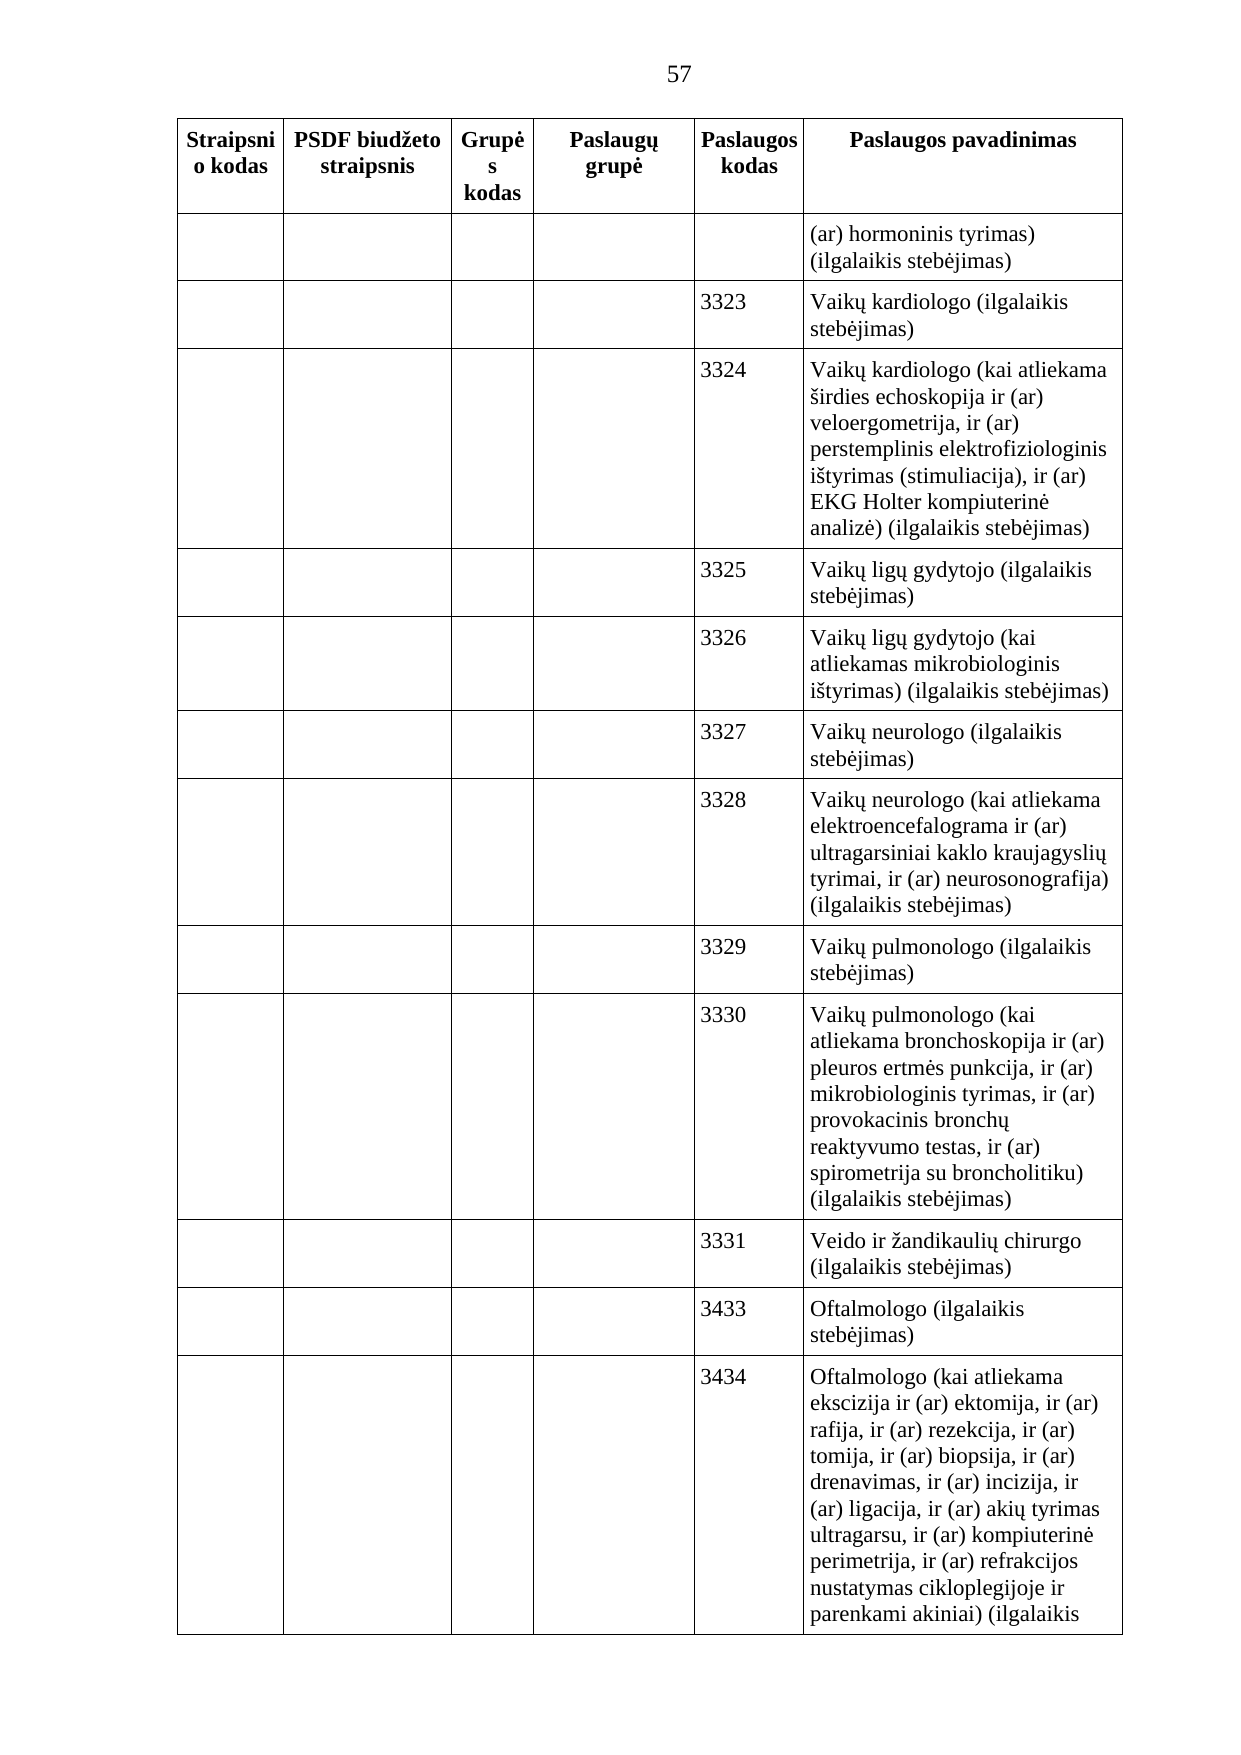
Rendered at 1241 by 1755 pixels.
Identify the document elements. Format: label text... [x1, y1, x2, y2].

table_cell [534, 926, 694, 993]
table_cell [534, 1220, 694, 1287]
table_header Paslaugų grupė [534, 119, 694, 212]
table_cell [534, 1288, 694, 1355]
table_cell 3433 [695, 1288, 803, 1355]
table_cell 3324 [695, 349, 803, 548]
table_cell [284, 549, 451, 616]
table_cell Vaikų kardiologo (ilgalaikis stebėjimas) [804, 281, 1122, 348]
table_cell [284, 1356, 451, 1633]
table_header Paslaugos kodas [695, 119, 803, 212]
table_cell [178, 1356, 283, 1633]
table_cell [284, 994, 451, 1219]
table_cell [452, 994, 533, 1219]
table_cell [534, 349, 694, 548]
table_cell 3329 [695, 926, 803, 993]
table_cell Oftalmologo (kai atliekama ekscizija ir (ar) ektomija, ir (ar) rafija, ir (ar) rezekcija, ir (ar) tomija, ir (ar) biopsija, ir (ar) drenavimas, ir (ar) incizija, ir (ar) ligacija, ir (ar) akių tyrimas ultragarsu, ir (ar) kompiuterinė perimetrija, ir (ar) refrakcijos nustatymas cikloplegijoje ir parenkami akiniai) (ilgalaikis [804, 1356, 1122, 1633]
table_cell [284, 779, 451, 925]
table_cell 3327 [695, 711, 803, 778]
table_cell [284, 349, 451, 548]
table_cell [178, 711, 283, 778]
table_cell [452, 711, 533, 778]
table_cell [695, 214, 803, 280]
table_cell [284, 1220, 451, 1287]
table_cell [178, 281, 283, 348]
table_cell [178, 1220, 283, 1287]
table_cell Vaikų pulmonologo (kai atliekama bronchoskopija ir (ar) pleuros ertmės punkcija, ir (ar) mikrobiologinis tyrimas, ir (ar) provokacinis bronchų reaktyvumo testas, ir (ar) spirometrija su broncholitiku) (ilgalaikis stebėjimas) [804, 994, 1122, 1219]
table_cell Vaikų ligų gydytojo (kai atliekamas mikrobiologinis ištyrimas) (ilgalaikis stebėjimas) [804, 617, 1122, 710]
table_cell [452, 1220, 533, 1287]
table_cell [452, 926, 533, 993]
table_cell [284, 617, 451, 710]
table_cell 3330 [695, 994, 803, 1219]
table_cell [178, 779, 283, 925]
table_cell [452, 779, 533, 925]
table_cell 3326 [695, 617, 803, 710]
table_cell [534, 617, 694, 710]
table_cell [534, 779, 694, 925]
table_cell Oftalmologo (ilgalaikis stebėjimas) [804, 1288, 1122, 1355]
table_cell [284, 281, 451, 348]
table_cell [452, 1288, 533, 1355]
table_cell Vaikų pulmonologo (ilgalaikis stebėjimas) [804, 926, 1122, 993]
table_cell [284, 214, 451, 280]
table_cell Veido ir žandikaulių chirurgo (ilgalaikis stebėjimas) [804, 1220, 1122, 1287]
table_cell Vaikų neurologo (ilgalaikis stebėjimas) [804, 711, 1122, 778]
table_cell [534, 994, 694, 1219]
table_cell [534, 549, 694, 616]
table_cell [452, 549, 533, 616]
table_cell [284, 926, 451, 993]
table_cell [452, 1356, 533, 1633]
table_header Straipsnio kodas [178, 119, 283, 212]
table_cell [452, 617, 533, 710]
table_cell [534, 1356, 694, 1633]
table_cell [178, 549, 283, 616]
table_cell [452, 349, 533, 548]
table_cell 3331 [695, 1220, 803, 1287]
table_cell [534, 281, 694, 348]
table_cell [452, 281, 533, 348]
table_cell [452, 214, 533, 280]
table_cell 3325 [695, 549, 803, 616]
table_cell Vaikų kardiologo (kai atliekama širdies echoskopija ir (ar) veloergometrija, ir (ar) perstemplinis elektrofiziologinis ištyrimas (stimuliacija), ir (ar) EKG Holter kompiuterinė analizė) (ilgalaikis stebėjimas) [804, 349, 1122, 548]
table_cell [178, 214, 283, 280]
table_cell 3323 [695, 281, 803, 348]
table_cell 3434 [695, 1356, 803, 1633]
table_header Grupės kodas [452, 119, 533, 212]
table_cell [178, 617, 283, 710]
table_cell [178, 1288, 283, 1355]
table_cell [178, 994, 283, 1219]
table_cell [284, 1288, 451, 1355]
table_cell [534, 214, 694, 280]
table_header Paslaugos pavadinimas [804, 119, 1122, 212]
table_cell 3328 [695, 779, 803, 925]
table_cell Vaikų ligų gydytojo (ilgalaikis stebėjimas) [804, 549, 1122, 616]
table_cell Vaikų neurologo (kai atliekama elektroencefalograma ir (ar) ultragarsiniai kaklo kraujagyslių tyrimai, ir (ar) neurosonografija) (ilgalaikis stebėjimas) [804, 779, 1122, 925]
table_cell [284, 711, 451, 778]
table_cell [178, 349, 283, 548]
table_header PSDF biudžeto straipsnis [284, 119, 451, 212]
table_cell (ar) hormoninis tyrimas) (ilgalaikis stebėjimas) [804, 214, 1122, 280]
table_cell [178, 926, 283, 993]
table_cell [534, 711, 694, 778]
